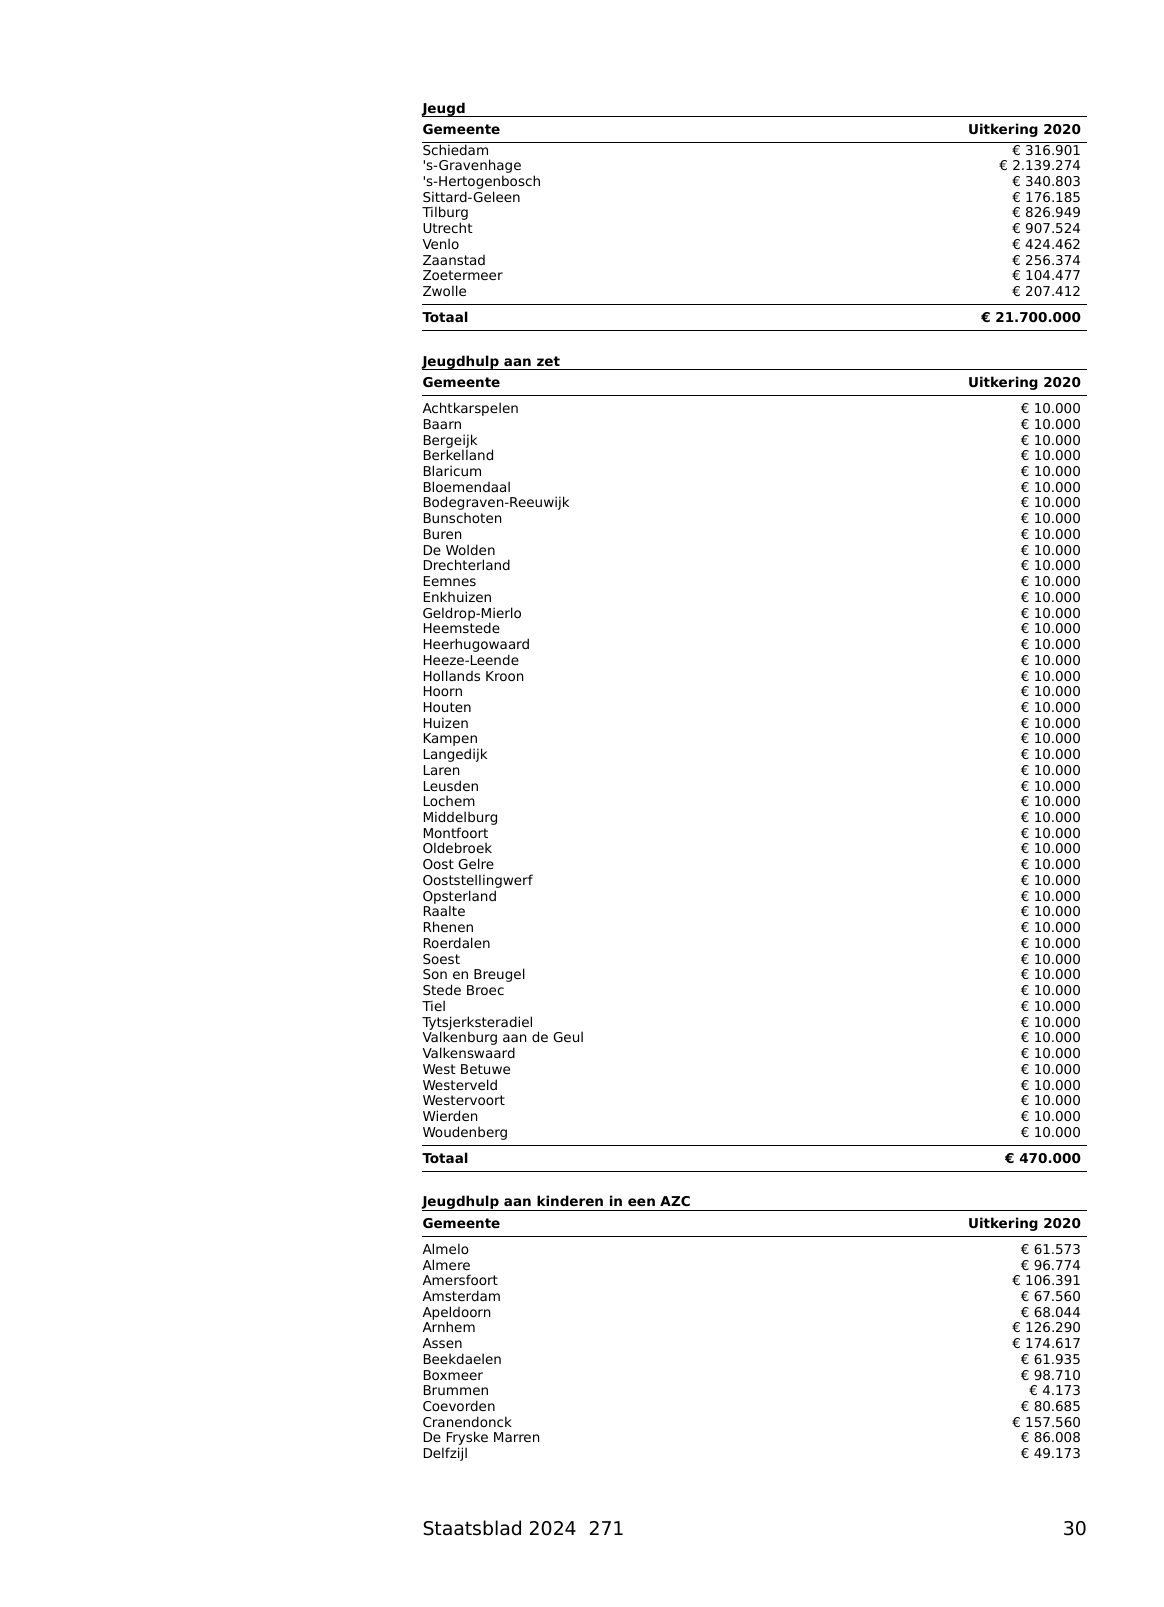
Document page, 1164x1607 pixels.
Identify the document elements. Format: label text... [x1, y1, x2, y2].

table_cell Wierden [422, 1109, 754, 1124]
table_cell € 10.000 [754, 605, 1087, 621]
table_cell € 106.391 [754, 1273, 1087, 1289]
table_cell € 126.290 [754, 1320, 1087, 1336]
table_cell Bodegraven-Reeuwijk [422, 495, 754, 511]
table_cell Oldebroek [422, 841, 754, 857]
table_cell € 10.000 [754, 920, 1087, 936]
table_cell € 61.935 [754, 1352, 1087, 1367]
table_cell Achtkarspelen [422, 396, 754, 417]
table_cell € 10.000 [754, 731, 1087, 747]
table_cell Woudenberg [422, 1125, 754, 1145]
table_cell € 98.710 [754, 1368, 1087, 1383]
table_cell Amsterdam [422, 1289, 754, 1304]
table_cell Enkhuizen [422, 590, 754, 605]
table_cell Rhenen [422, 920, 754, 936]
table_cell Westerveld [422, 1077, 754, 1093]
table_cell De Fryske Marren [422, 1430, 754, 1446]
table_cell € 21.700.000 [754, 305, 1087, 330]
table_cell Apeldoorn [422, 1305, 754, 1320]
table_cell Houten [422, 700, 754, 716]
table_cell Raalte [422, 904, 754, 920]
table_cell Oost Gelre [422, 857, 754, 873]
table_cell € 10.000 [754, 464, 1087, 479]
table_cell € 61.573 [754, 1237, 1087, 1257]
table_cell Utrecht [422, 221, 754, 237]
table_cell € 96.774 [754, 1257, 1087, 1273]
table_cell € 10.000 [754, 873, 1087, 888]
table_cell Blaricum [422, 464, 754, 479]
table_cell € 10.000 [754, 857, 1087, 873]
table_cell Roerdalen [422, 936, 754, 951]
table_cell Laren [422, 763, 754, 778]
table_cell € 80.685 [754, 1399, 1087, 1414]
table_header Jeugd [422, 100, 1087, 116]
table_cell Assen [422, 1336, 754, 1352]
table_cell Delfzijl [422, 1446, 754, 1462]
table_cell Valkenburg aan de Geul [422, 1030, 754, 1046]
table_cell Zwolle [422, 284, 754, 304]
table_cell € 10.000 [754, 779, 1087, 794]
table_cell Stede Broec [422, 983, 754, 999]
table_cell Buren [422, 527, 754, 542]
table_cell Uitkering 2020 [754, 1211, 1087, 1236]
table_cell Heemstede [422, 621, 754, 637]
table_cell € 10.000 [754, 1014, 1087, 1030]
table_cell Opsterland [422, 889, 754, 904]
table_cell Uitkering 2020 [754, 370, 1087, 395]
table_cell € 10.000 [754, 716, 1087, 731]
table_cell € 68.044 [754, 1305, 1087, 1320]
table_cell Almelo [422, 1237, 754, 1257]
table_cell € 10.000 [754, 527, 1087, 542]
table_cell Huizen [422, 716, 754, 731]
table_cell Baarn [422, 417, 754, 432]
table_cell € 470.000 [754, 1146, 1087, 1171]
table_cell Totaal [422, 305, 754, 330]
table_cell € 207.412 [754, 284, 1087, 304]
table_cell De Wolden [422, 543, 754, 558]
table_cell Middelburg [422, 810, 754, 826]
table_cell € 10.000 [754, 936, 1087, 951]
table_header Jeugdhulp aan kinderen in een AZC [422, 1194, 1087, 1210]
table_cell Beekdaelen [422, 1352, 754, 1367]
table_cell Almere [422, 1257, 754, 1273]
table_cell 's-Gravenhage [422, 158, 754, 174]
table_cell € 10.000 [754, 747, 1087, 763]
table_cell € 10.000 [754, 511, 1087, 527]
table_cell Montfoort [422, 826, 754, 841]
table_cell Bloemendaal [422, 480, 754, 495]
table_cell € 826.949 [754, 205, 1087, 221]
table_cell € 10.000 [754, 951, 1087, 967]
table_cell Gemeente [422, 370, 754, 395]
table_cell Boxmeer [422, 1368, 754, 1383]
table_cell € 10.000 [754, 1093, 1087, 1109]
table_cell € 10.000 [754, 794, 1087, 810]
table_cell € 10.000 [754, 396, 1087, 417]
table_cell Drechterland [422, 558, 754, 574]
table_cell Tytsjerksteradiel [422, 1014, 754, 1030]
table_cell € 10.000 [754, 543, 1087, 558]
table_cell € 10.000 [754, 480, 1087, 495]
table_cell Cranendonck [422, 1415, 754, 1430]
table_cell € 10.000 [754, 999, 1087, 1014]
table_cell Amersfoort [422, 1273, 754, 1289]
table_cell € 907.524 [754, 221, 1087, 237]
table_cell Ooststellingwerf [422, 873, 754, 888]
table_cell € 157.560 [754, 1415, 1087, 1430]
table_cell Berkelland [422, 448, 754, 464]
table_cell € 10.000 [754, 574, 1087, 590]
table_cell € 256.374 [754, 253, 1087, 268]
table_cell Arnhem [422, 1320, 754, 1336]
table_cell € 10.000 [754, 904, 1087, 920]
table_cell Eemnes [422, 574, 754, 590]
table_cell Son en Breugel [422, 967, 754, 983]
table_cell Westervoort [422, 1093, 754, 1109]
table_cell € 2.139.274 [754, 158, 1087, 174]
table_cell Bergeijk [422, 433, 754, 448]
table_cell € 10.000 [754, 1062, 1087, 1077]
table_cell € 86.008 [754, 1430, 1087, 1446]
table_header Jeugdhulp aan zet [422, 353, 1087, 369]
table_cell 's-Hertogenbosch [422, 174, 754, 189]
table_cell € 340.803 [754, 174, 1087, 189]
table_cell € 10.000 [754, 1046, 1087, 1062]
table_cell Bunschoten [422, 511, 754, 527]
table_cell Sittard-Geleen [422, 190, 754, 205]
table_cell € 10.000 [754, 495, 1087, 511]
table_cell € 10.000 [754, 983, 1087, 999]
table_cell Schiedam [422, 143, 754, 158]
table_cell Gemeente [422, 1211, 754, 1236]
table_cell € 49.173 [754, 1446, 1087, 1462]
table_cell € 10.000 [754, 1125, 1087, 1145]
table_cell € 10.000 [754, 889, 1087, 904]
table_cell € 4.173 [754, 1383, 1087, 1399]
table_cell Langedijk [422, 747, 754, 763]
table_cell Valkenswaard [422, 1046, 754, 1062]
table_cell € 10.000 [754, 668, 1087, 684]
table_cell € 67.560 [754, 1289, 1087, 1304]
table_cell € 10.000 [754, 1030, 1087, 1046]
table_cell € 10.000 [754, 637, 1087, 653]
table_cell € 10.000 [754, 841, 1087, 857]
table_cell € 176.185 [754, 190, 1087, 205]
table_cell € 10.000 [754, 1077, 1087, 1093]
table_cell € 104.477 [754, 268, 1087, 284]
table_cell € 10.000 [754, 558, 1087, 574]
table_cell Coevorden [422, 1399, 754, 1414]
table_cell € 174.617 [754, 1336, 1087, 1352]
table_cell € 10.000 [754, 700, 1087, 716]
table_cell € 10.000 [754, 590, 1087, 605]
table_cell Uitkering 2020 [754, 117, 1087, 142]
table_cell € 10.000 [754, 1109, 1087, 1124]
table_cell Leusden [422, 779, 754, 794]
table_cell Tilburg [422, 205, 754, 221]
table_cell Heerhugowaard [422, 637, 754, 653]
table_cell Tiel [422, 999, 754, 1014]
table_cell Totaal [422, 1146, 754, 1171]
table_cell Lochem [422, 794, 754, 810]
table_cell Zoetermeer [422, 268, 754, 284]
table_cell € 424.462 [754, 237, 1087, 252]
table_cell Gemeente [422, 117, 754, 142]
table_cell € 10.000 [754, 621, 1087, 637]
table_cell Venlo [422, 237, 754, 252]
table_cell Brummen [422, 1383, 754, 1399]
table_cell Zaanstad [422, 253, 754, 268]
table_cell € 10.000 [754, 810, 1087, 826]
table_cell € 10.000 [754, 826, 1087, 841]
table_cell € 10.000 [754, 417, 1087, 432]
table_cell Hoorn [422, 684, 754, 700]
table_cell € 316.901 [754, 143, 1087, 158]
table_cell € 10.000 [754, 433, 1087, 448]
table_cell Hollands Kroon [422, 668, 754, 684]
table_cell Geldrop-Mierlo [422, 605, 754, 621]
table_cell € 10.000 [754, 684, 1087, 700]
table_cell Kampen [422, 731, 754, 747]
table_cell € 10.000 [754, 967, 1087, 983]
table_cell € 10.000 [754, 448, 1087, 464]
table_cell € 10.000 [754, 653, 1087, 668]
table_cell Heeze-Leende [422, 653, 754, 668]
table_cell € 10.000 [754, 763, 1087, 778]
table_cell West Betuwe [422, 1062, 754, 1077]
table_cell Soest [422, 951, 754, 967]
